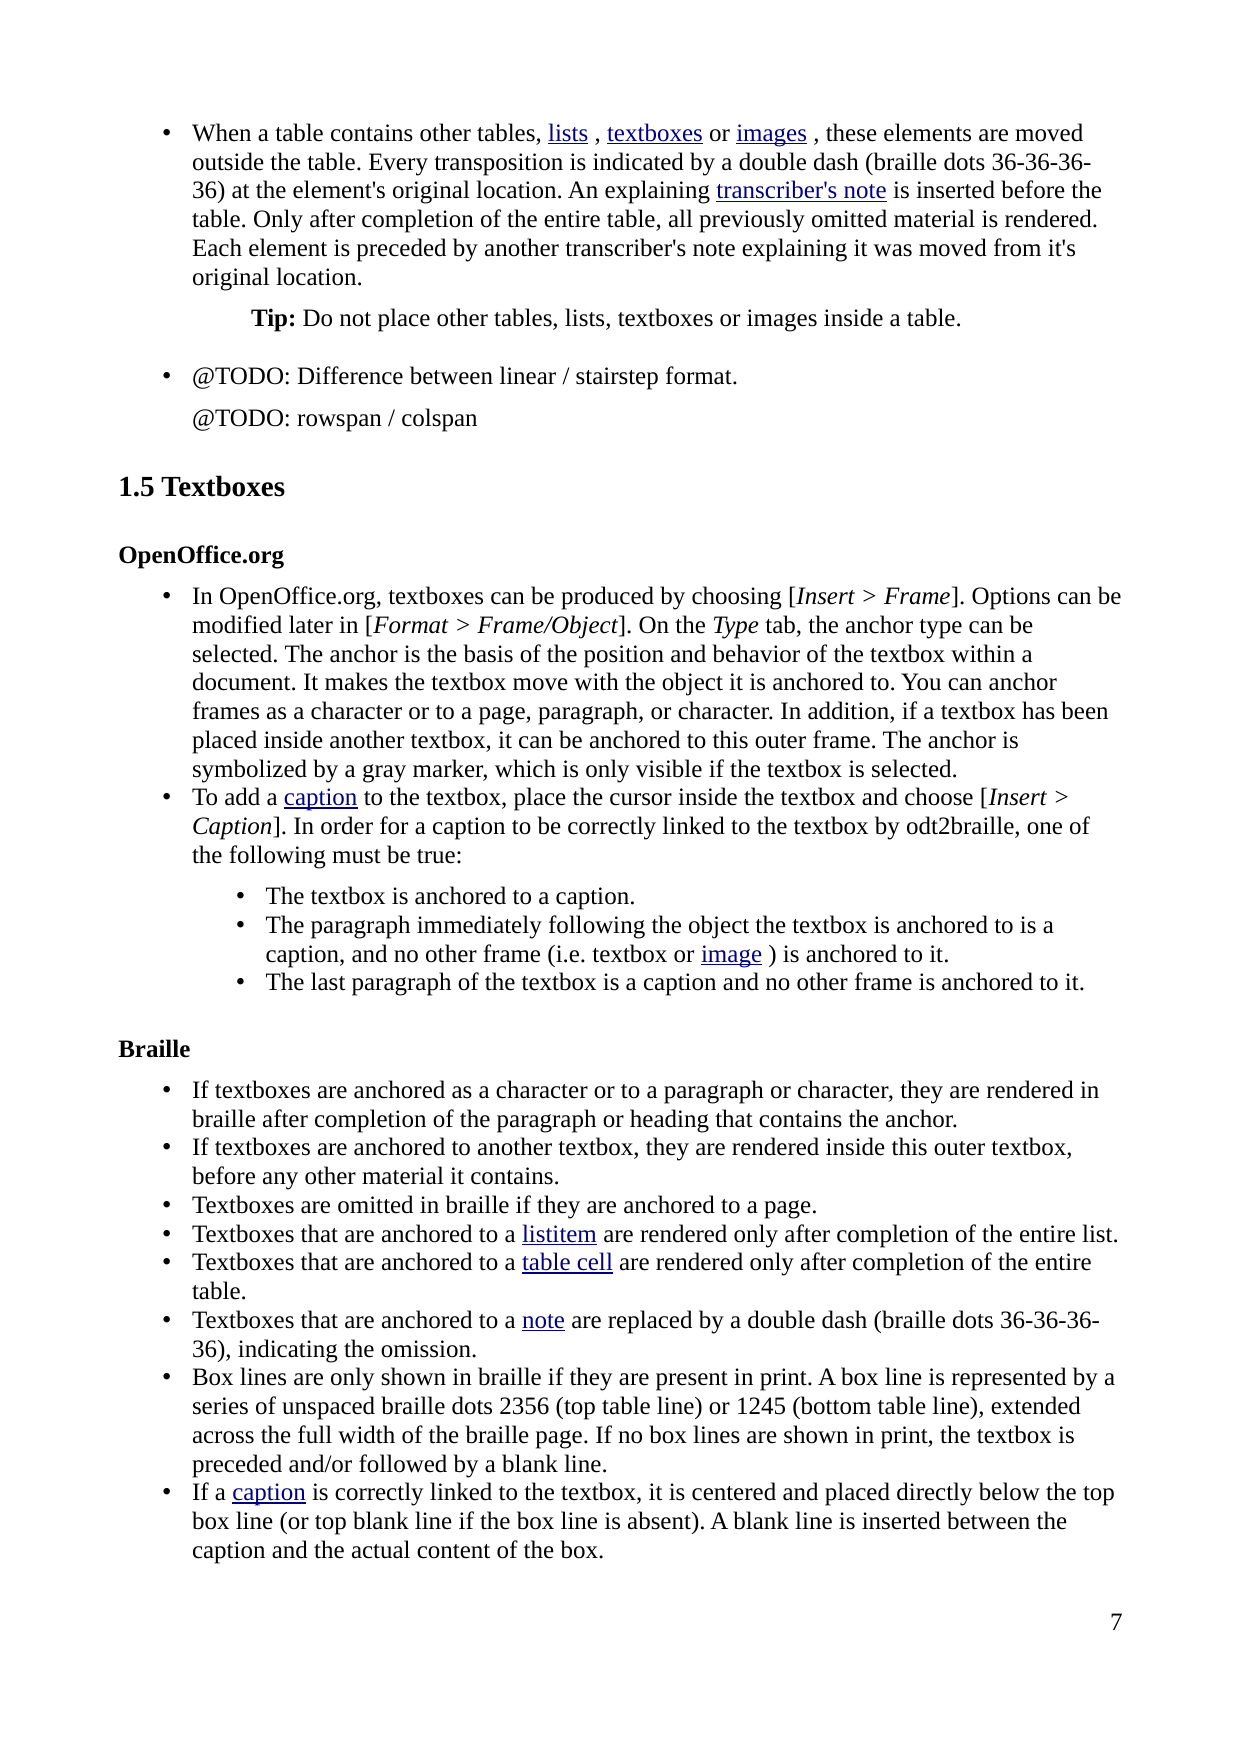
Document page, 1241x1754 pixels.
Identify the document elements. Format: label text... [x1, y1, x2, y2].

list Textboxes that are anchored to a table cell are rendered only after completion of the entire table. [162, 1247, 1122, 1305]
list The last paragraph of the textbox is a caption and no other frame is anchored to it. [236, 967, 1122, 996]
subtitle 1.5 Textboxes [118, 469, 1122, 502]
list @TODO: Difference between linear / stairstep format. [162, 361, 1122, 390]
list If a caption is correctly linked to the textbox, it is centered and placed directly below the top box line (or top blank line if the box line is absent). A blank line is inserted between the caption and the actual content of the box. [162, 1477, 1122, 1564]
list If textboxes are anchored as a character or to a paragraph or character, they are rendered in braille after completion of the paragraph or heading that contains the anchor. [162, 1075, 1122, 1132]
list To add a caption to the textbox, place the cursor inside the textbox and choose [Insert > Caption]. In order for a caption to be correctly linked to the textbox by odt2braille, one of the following must be true: [162, 782, 1122, 869]
list The paragraph immediately following the object the textbox is anchored to is a caption, and no other frame (i.e. textbox or image ) is anchored to it. [236, 910, 1122, 967]
list Textboxes are omitted in braille if they are anchored to a page. [162, 1190, 1122, 1219]
list Textboxes that are anchored to a note are replaced by a double dash (braille dots 36-36-36-36), indicating the omission. [162, 1305, 1122, 1362]
subtitle OpenOffice.org [118, 540, 1122, 569]
list The textbox is anchored to a caption. [236, 881, 1122, 910]
list If textboxes are anchored to another textbox, they are rendered inside this outer textbox, before any other material it contains. [162, 1132, 1122, 1190]
list Box lines are only shown in braille if they are present in print. A box line is represented by a series of unspaced braille dots 2356 (top table line) or 1245 (bottom table line), extended across the full width of the braille page. If no box lines are shown in print, the textbox is preceded and/or followed by a blank line. [162, 1362, 1122, 1477]
list @TODO: rowspan / colspan [162, 403, 1122, 431]
list Textboxes that are anchored to a listitem are rendered only after completion of the entire list. [162, 1219, 1122, 1247]
list Tip: Do not place other tables, lists, textboxes or images inside a table. [221, 303, 1063, 332]
list In OpenOffice.org, textboxes can be produced by choosing [Insert > Frame]. Options can be modified later in [Format > Frame/Object]. On the Type tab, the anchor type can be selected. The anchor is the basis of the position and behavior of the textbox within a document. It makes the textbox move with the object it is anchored to. You can anchor frames as a character or to a page, paragraph, or character. In addition, if a textbox has been placed inside another textbox, it can be anchored to this outer frame. The anchor is symbolized by a gray marker, which is only visible if the textbox is selected. [162, 581, 1122, 782]
list When a table contains other tables, lists , textboxes or images , these elements are moved outside the table. Every transposition is indicated by a double dash (braille dots 36-36-36-36) at the element's original location. An explaining transcriber's note is inserted before the table. Only after completion of the entire table, all previously omitted material is rendered. Each element is preceded by another transcriber's note explaining it was moved from it's original location. [162, 118, 1122, 291]
subtitle Braille [118, 1034, 1122, 1062]
